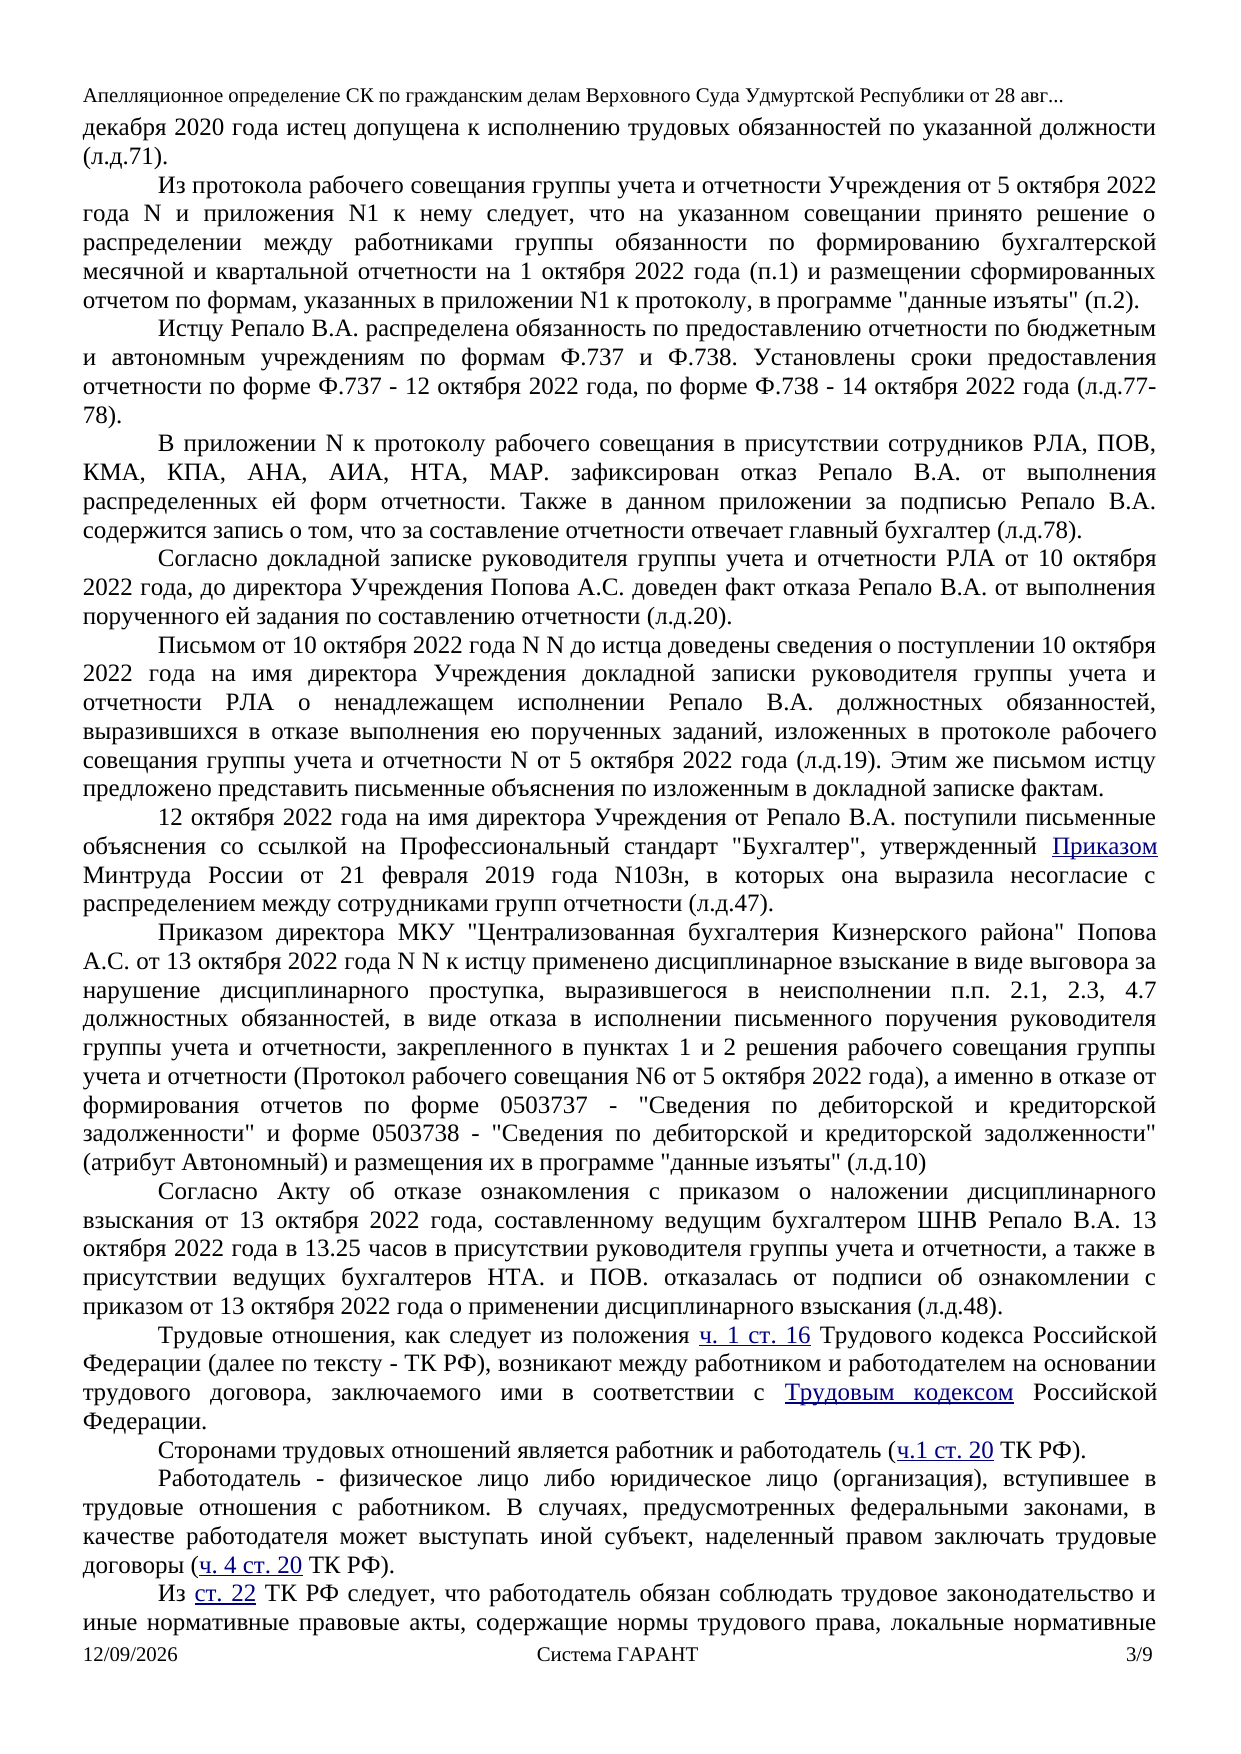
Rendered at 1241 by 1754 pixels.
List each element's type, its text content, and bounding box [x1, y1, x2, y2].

text Трудовые отношения, как следует из положения ч. 1 ст. 16 Трудового кодекса Российской Федерации (далее по тексту - ТК РФ), возникают между работником и работодателем на основании трудового договора, заключаемого ими в соответствии с Трудовым кодексом Российской Федерации. [83, 1320, 1157, 1435]
text Согласно докладной записке руководителя группы учета и отчетности РЛА от 10 октября 2022 года, до директора Учреждения Попова А.С. доведен факт отказа Репало В.А. от выполнения порученного ей задания по составлению отчетности (л.д.20). [83, 543, 1157, 630]
text Сторонами трудовых отношений является работник и работодатель (ч.1 ст. 20 ТК РФ). [83, 1435, 1157, 1463]
text Истцу Репало В.А. распределена обязанность по предоставлению отчетности по бюджетным и автономным учреждениям по формам Ф.737 и Ф.738. Установлены сроки предоставления отчетности по форме Ф.737 - 12 октября 2022 года, по форме Ф.738 - 14 октября 2022 года (л.д.77-78). [83, 313, 1157, 428]
text Согласно Акту об отказе ознакомления с приказом о наложении дисциплинарного взыскания от 13 октября 2022 года, составленному ведущим бухгалтером ШНВ Репало В.А. 13 октября 2022 года в 13.25 часов в присутствии руководителя группы учета и отчетности, а также в присутствии ведущих бухгалтеров НТА. и ПОВ. отказалась от подписи об ознакомлении с приказом от 13 октября 2022 года о применении дисциплинарного взыскания (л.д.48). [83, 1176, 1157, 1320]
text Приказом директора МКУ "Централизованная бухгалтерия Кизнерского района" Попова А.С. от 13 октября 2022 года N N к истцу применено дисциплинарное взыскание в виде выговора за нарушение дисциплинарного проступка, выразившегося в неисполнении п.п. 2.1, 2.3, 4.7 должностных обязанностей, в виде отказа в исполнении письменного поручения руководителя группы учета и отчетности, закрепленного в пунктах 1 и 2 решения рабочего совещания группы учета и отчетности (Протокол рабочего совещания N6 от 5 октября 2022 года), а именно в отказе от формирования отчетов по форме 0503737 - "Сведения по дебиторской и кредиторской задолженности" и форме 0503738 - "Сведения по дебиторской и кредиторской задолженности" (атрибут Автономный) и размещения их в программе "данные изъяты" (л.д.10) [83, 917, 1157, 1176]
text 12 октября 2022 года на имя директора Учреждения от Репало В.А. поступили письменные объяснения со ссылкой на Профессиональный стандарт "Бухгалтер", утвержденный Приказом Минтруда России от 21 февраля 2019 года N103н, в которых она выразила несогласие с распределением между сотрудниками групп отчетности (л.д.47). [83, 802, 1157, 917]
text Работодатель - физическое лицо либо юридическое лицо (организация), вступившее в трудовые отношения с работником. В случаях, предусмотренных федеральными законами, в качестве работодателя может выступать иной субъект, наделенный правом заключать трудовые договоры (ч. 4 ст. 20 ТК РФ). [83, 1463, 1157, 1578]
text Письмом от 10 октября 2022 года N N до истца доведены сведения о поступлении 10 октября 2022 года на имя директора Учреждения докладной записки руководителя группы учета и отчетности РЛА о ненадлежащем исполнении Репало В.А. должностных обязанностей, выразившихся в отказе выполнения ею порученных заданий, изложенных в протоколе рабочего совещания группы учета и отчетности N от 5 октября 2022 года (л.д.19). Этим же письмом истцу предложено представить письменные объяснения по изложенным в докладной записке фактам. [83, 630, 1157, 802]
text Из протокола рабочего совещания группы учета и отчетности Учреждения от 5 октября 2022 года N и приложения N1 к нему следует, что на указанном совещании принято решение о распределении между работниками группы обязанности по формированию бухгалтерской месячной и квартальной отчетности на 1 октября 2022 года (п.1) и размещении сформированных отчетом по формам, указанных в приложении N1 к протоколу, в программе "данные изъяты" (п.2). [83, 170, 1157, 313]
text декабря 2020 года истец допущена к исполнению трудовых обязанностей по указанной должности (л.д.71). [83, 112, 1157, 170]
text Из ст. 22 ТК РФ следует, что работодатель обязан соблюдать трудовое законодательство и иные нормативные правовые акты, содержащие нормы трудового права, локальные нормативные [83, 1578, 1157, 1636]
text В приложении N к протоколу рабочего совещания в присутствии сотрудников РЛА, ПОВ, КМА, КПА, АНА, АИА, НТА, МАР. зафиксирован отказ Репало В.А. от выполнения распределенных ей форм отчетности. Также в данном приложении за подписью Репало В.А. содержится запись о том, что за составление отчетности отвечает главный бухгалтер (л.д.78). [83, 428, 1157, 543]
